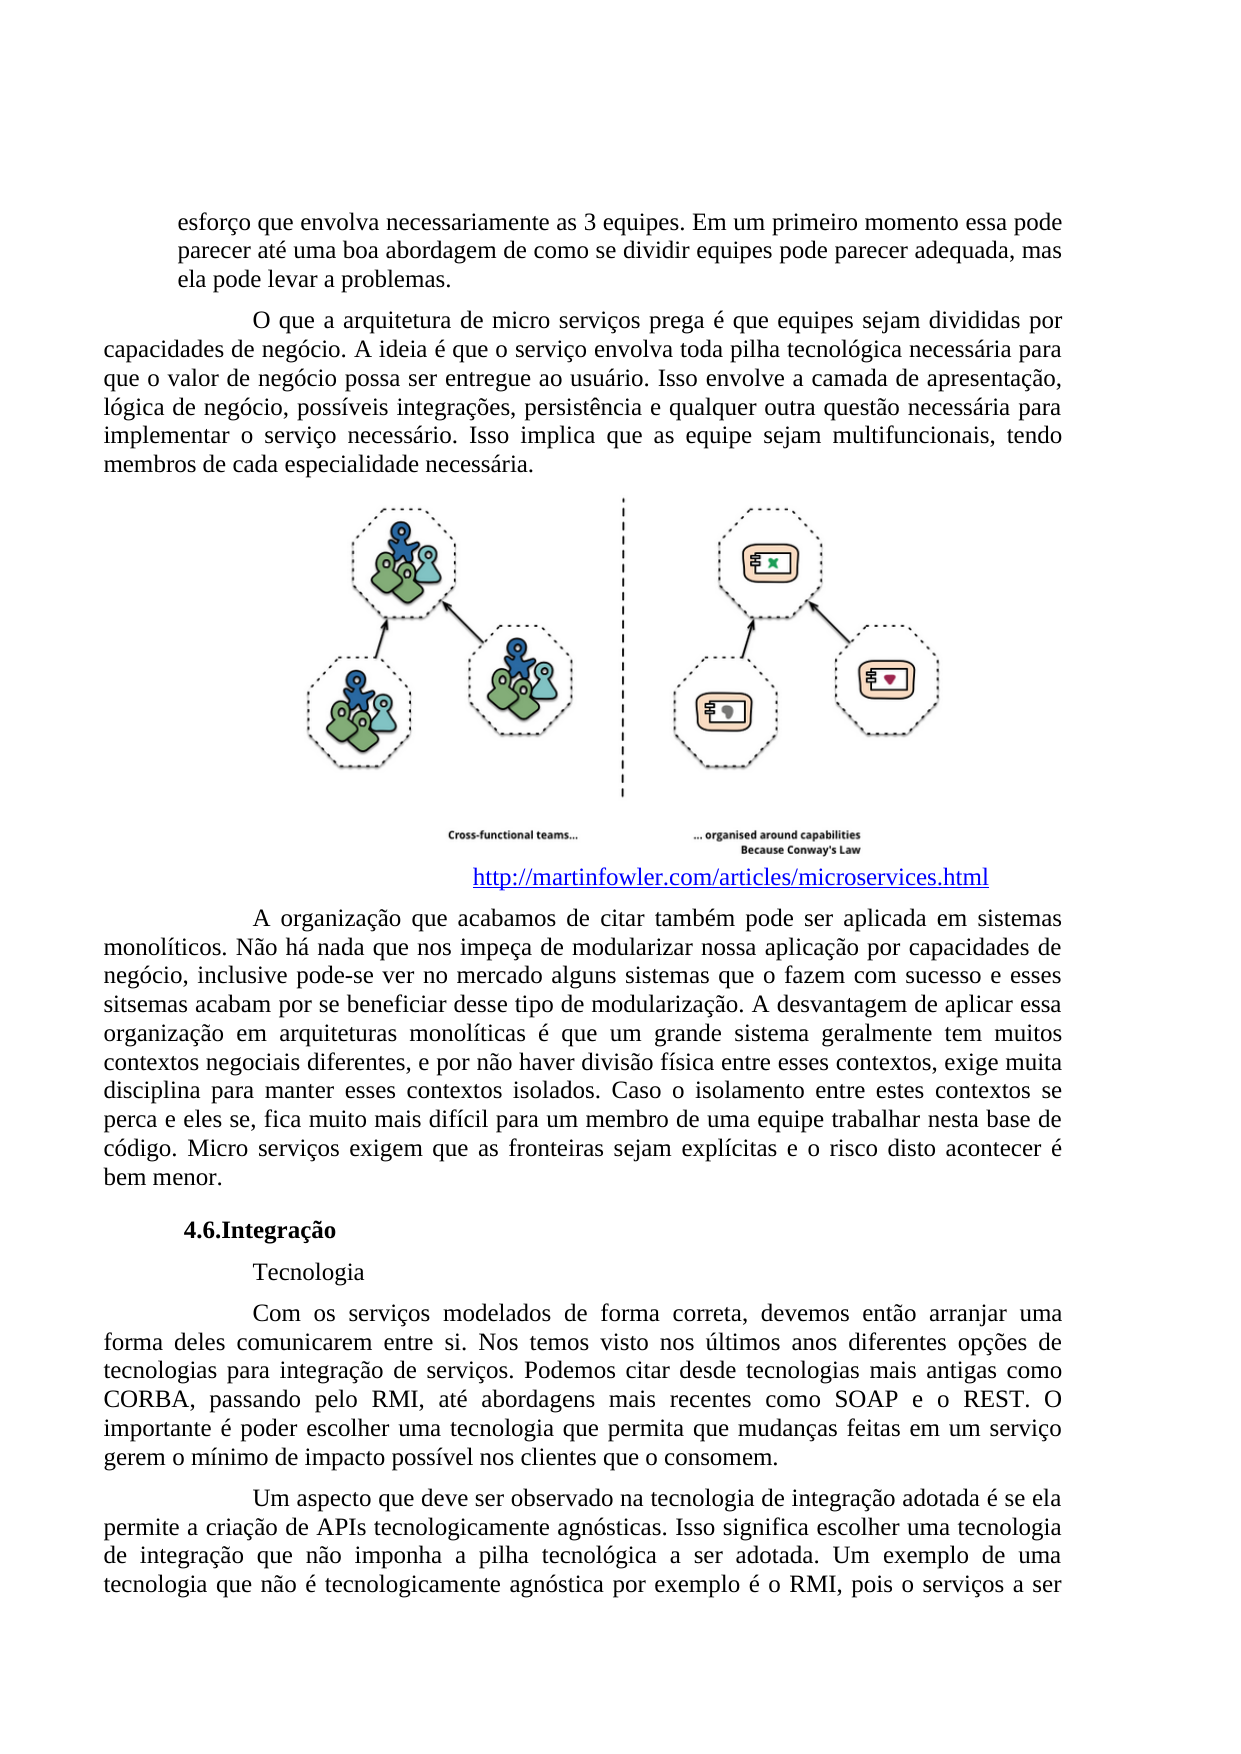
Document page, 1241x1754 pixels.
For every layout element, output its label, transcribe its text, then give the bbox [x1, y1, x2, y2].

picture [285, 478, 955, 860]
text Com os serviços modelados de forma correta, devemos então arranjar uma forma deles comunicarem entre si. Nos temos visto nos últimos anos diferentes opções de tecnologias para integração de serviços. Podemos citar desde tecnologias mais antigas como CORBA, passando pelo RMI, até abordagens mais recentes como SOAP e o REST. O importante é poder escolher uma tecnologia que permita que mudanças feitas em um serviço gerem o mínimo de impacto possível nos clientes que o consomem. [103, 1298, 1063, 1471]
text Um aspecto que deve ser observado na tecnologia de integração adotada é se ela permite a criação de APIs tecnologicamente agnósticas. Isso significa escolher uma tecnologia de integração que não imponha a pilha tecnológica a ser adotada. Um exemplo de uma tecnologia que não é tecnologicamente agnóstica por exemplo é o RMI, pois o serviços a ser [103, 1483, 1063, 1598]
text esforço que envolva necessariamente as 3 equipes. Em um primeiro momento essa pode parecer até uma boa abordagem de como se dividir equipes pode parecer adequada, mas ela pode levar a problemas. [177, 207, 1063, 293]
text O que a arquitetura de micro serviços prega é que equipes sejam divididas por capacidades de negócio. A ideia é que o serviço envolva toda pilha tecnológica necessária para que o valor de negócio possa ser entregue ao usuário. Isso envolve a camada de apresentação, lógica de negócio, possíveis integrações, persistência e qualquer outra questão necessária para implementar o serviço necessário. Isso implica que as equipe sejam multifuncionais, tendo membros de cada especialidade necessária. [103, 306, 1063, 478]
subtitle Integração [177, 1216, 1063, 1244]
text A organização que acabamos de citar também pode ser aplicada em sistemas monolíticos. Não há nada que nos impeça de modularizar nossa aplicação por capacidades de negócio, inclusive pode-se ver no mercado alguns sistemas que o fazem com sucesso e esses sitsemas acabam por se beneficiar desse tipo de modularização. A desvantagem de aplicar essa organização em arquiteturas monolíticas é que um grande sistema geralmente tem muitos contextos negociais diferentes, e por não haver divisão física entre esses contextos, exige muita disciplina para manter esses contextos isolados. Caso o isolamento entre estes contextos se perca e eles se, fica muito mais difícil para um membro de uma equipe trabalhar nesta base de código. Micro serviços exigem que as fronteiras sejam explícitas e o risco disto acontecer é bem menor. [103, 903, 1063, 1191]
text Tecnologia [177, 1257, 1063, 1286]
text http://martinfowler.com/articles/microservices.html [103, 862, 1063, 891]
